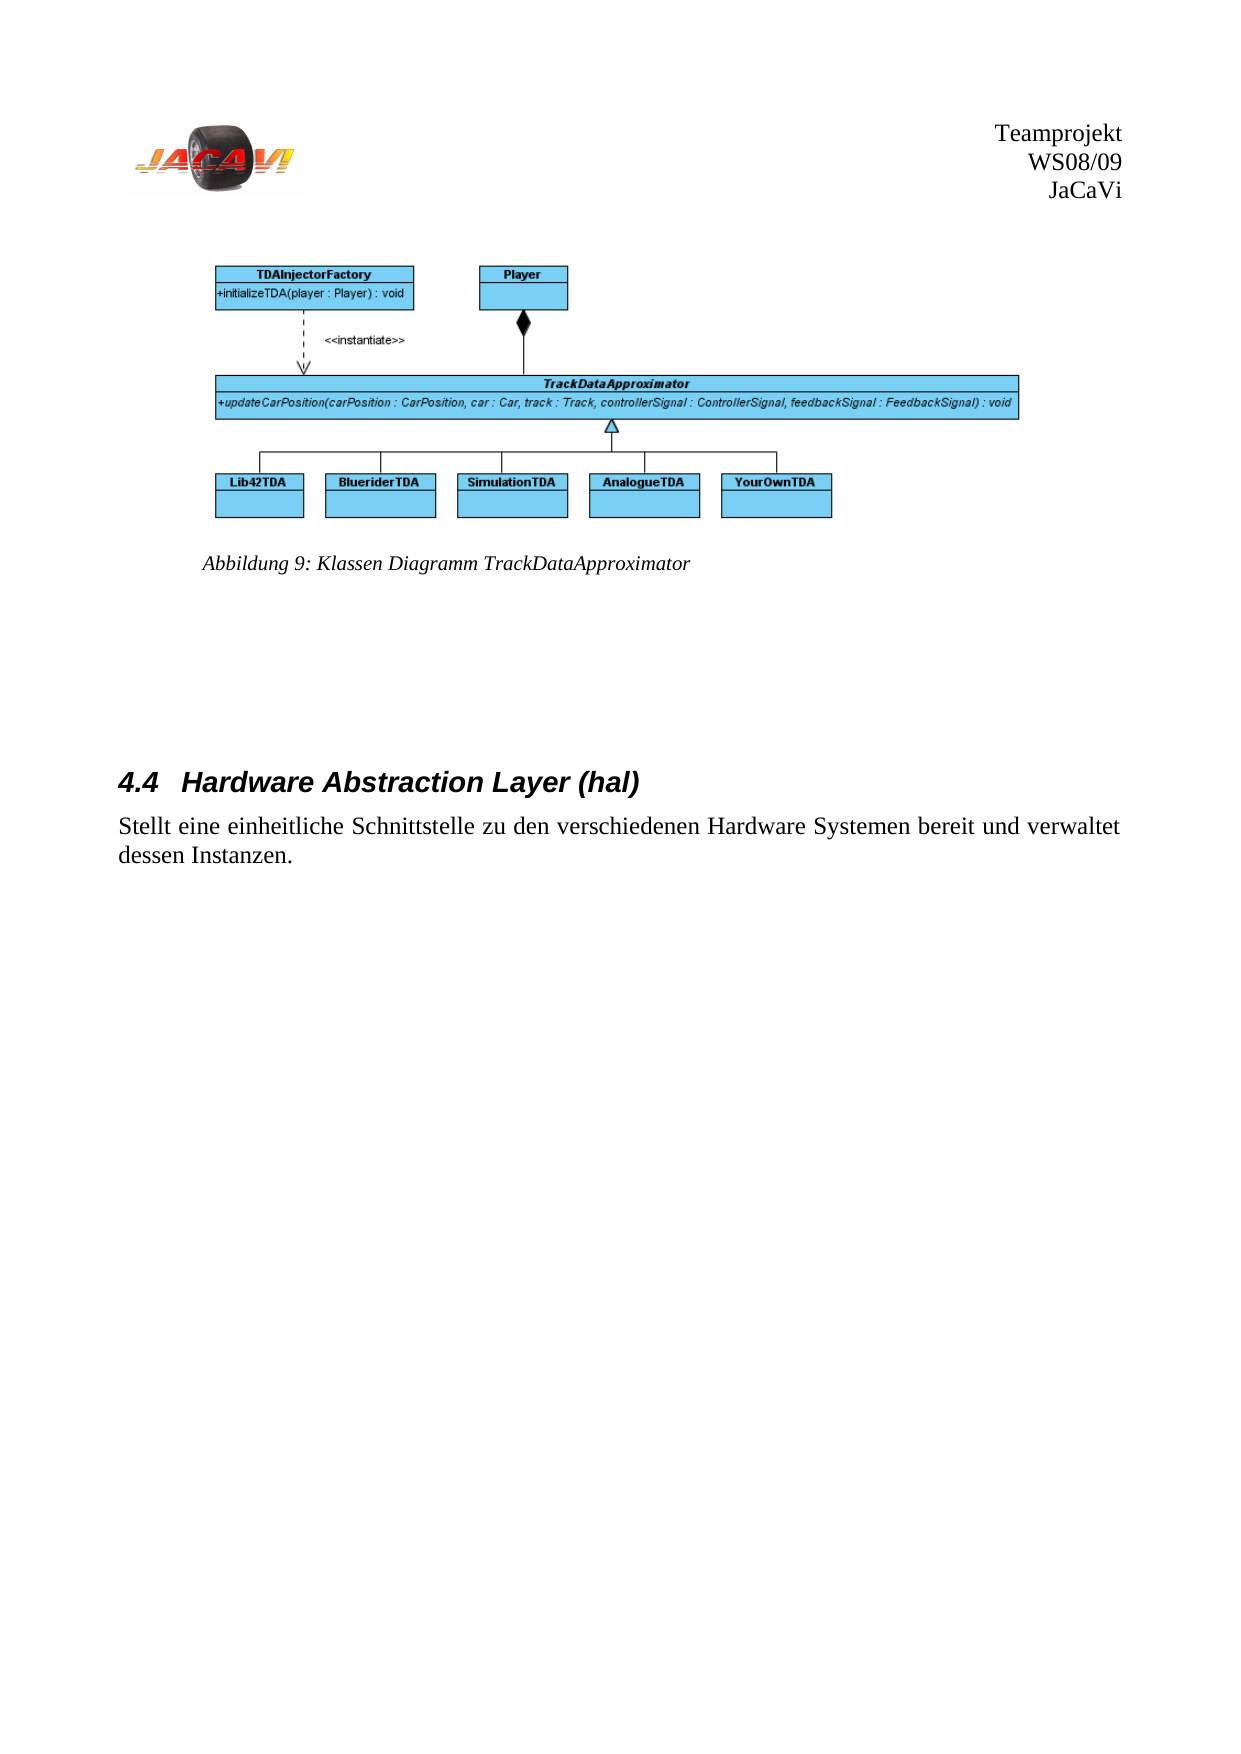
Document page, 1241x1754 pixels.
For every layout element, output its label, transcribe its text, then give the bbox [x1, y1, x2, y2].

picture [202, 246, 1038, 552]
text Stellt eine einheitliche Schnittstelle zu den verschiedenen Hardware Systemen bereit und verwaltet dessen Instanzen. [118, 811, 1122, 869]
subtitle Hardware Abstraction Layer (hal) [118, 765, 1122, 799]
picture [128, 120, 307, 195]
text Abbildung 9: Klassen Diagramm TrackDataApproximator [202, 552, 1038, 575]
